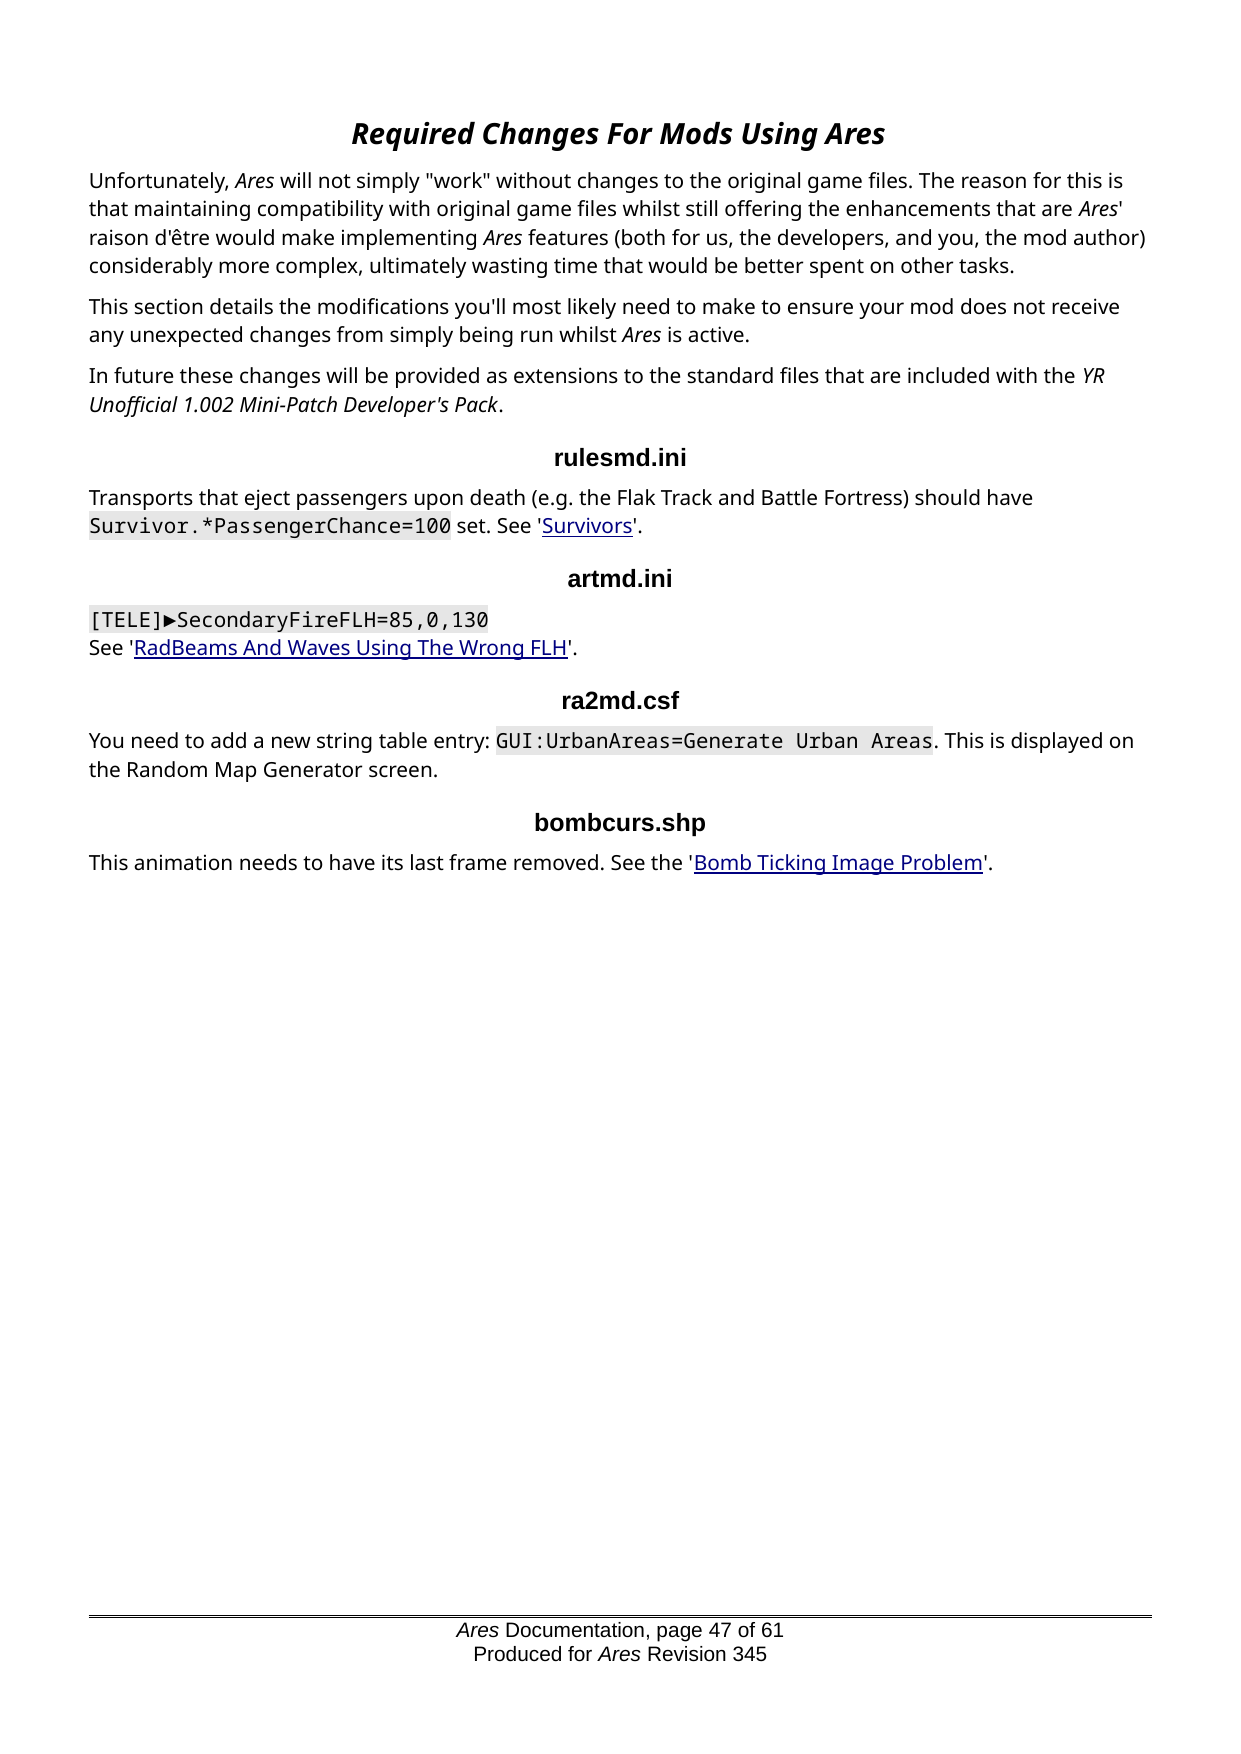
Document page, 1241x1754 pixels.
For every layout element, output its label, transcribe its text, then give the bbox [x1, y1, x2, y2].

subtitle bombcurs.shp [88, 807, 1152, 836]
subtitle Required Changes For Mods Using Ares [88, 113, 1152, 153]
text Unfortunately, Ares will not simply "work" without changes to the original game files. The reason for this is that maintaining compatibility with original game files whilst still offering the enhancements that are Ares' raison d'être would make implementing Ares features (both for us, the developers, and you, the mod author) considerably more complex, ultimately wasting time that would be better spent on other tasks. [88, 166, 1152, 279]
subtitle rulesmd.ini [88, 442, 1152, 471]
subtitle ra2md.csf [88, 686, 1152, 714]
text This section details the modifications you'll most likely need to make to ensure your mod does not receive any unexpected changes from simply being run whilst Ares is active. [88, 292, 1152, 349]
text This animation needs to have its last frame removed. See the 'Bomb Ticking Image Problem'. [88, 848, 1152, 876]
subtitle artmd.ini [88, 564, 1152, 593]
text You need to add a new string table entry: GUI:UrbanAreas=Generate Urban Areas. This is displayed on the Random Map Generator screen. [88, 726, 1152, 783]
text In future these changes will be provided as extensions to the standard files that are included with the YR Unofficial 1.002 Mini-Patch Developer's Pack. [88, 361, 1152, 418]
text [TELE]►SecondaryFireFLH=85,0,130 See 'RadBeams And Waves Using The Wrong FLH'. [88, 605, 1152, 662]
text Transports that eject passengers upon death (e.g. the Flak Track and Battle Fortress) should have Survivor.*PassengerChance=100 set. See 'Survivors'. [88, 483, 1152, 540]
